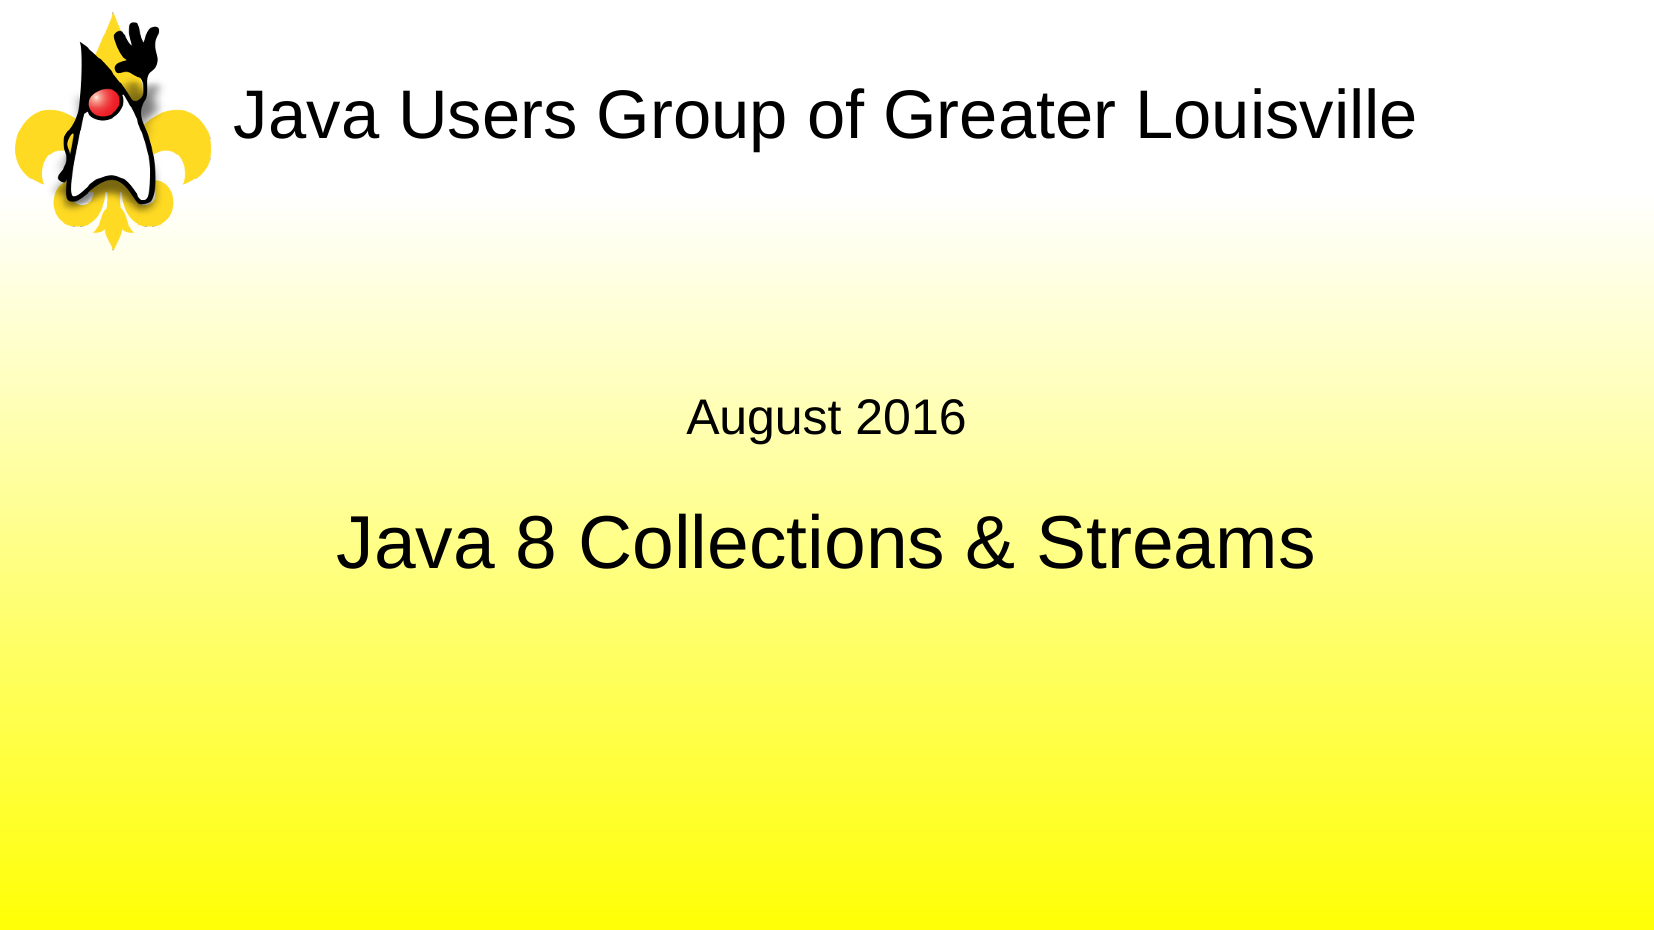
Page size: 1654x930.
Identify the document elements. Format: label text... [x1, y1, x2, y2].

title Java Users Group of Greater Louisville [82, 36, 1571, 193]
subtitle August 2016 Java 8 Collections & Streams [82, 217, 1571, 757]
picture [15, 11, 211, 251]
